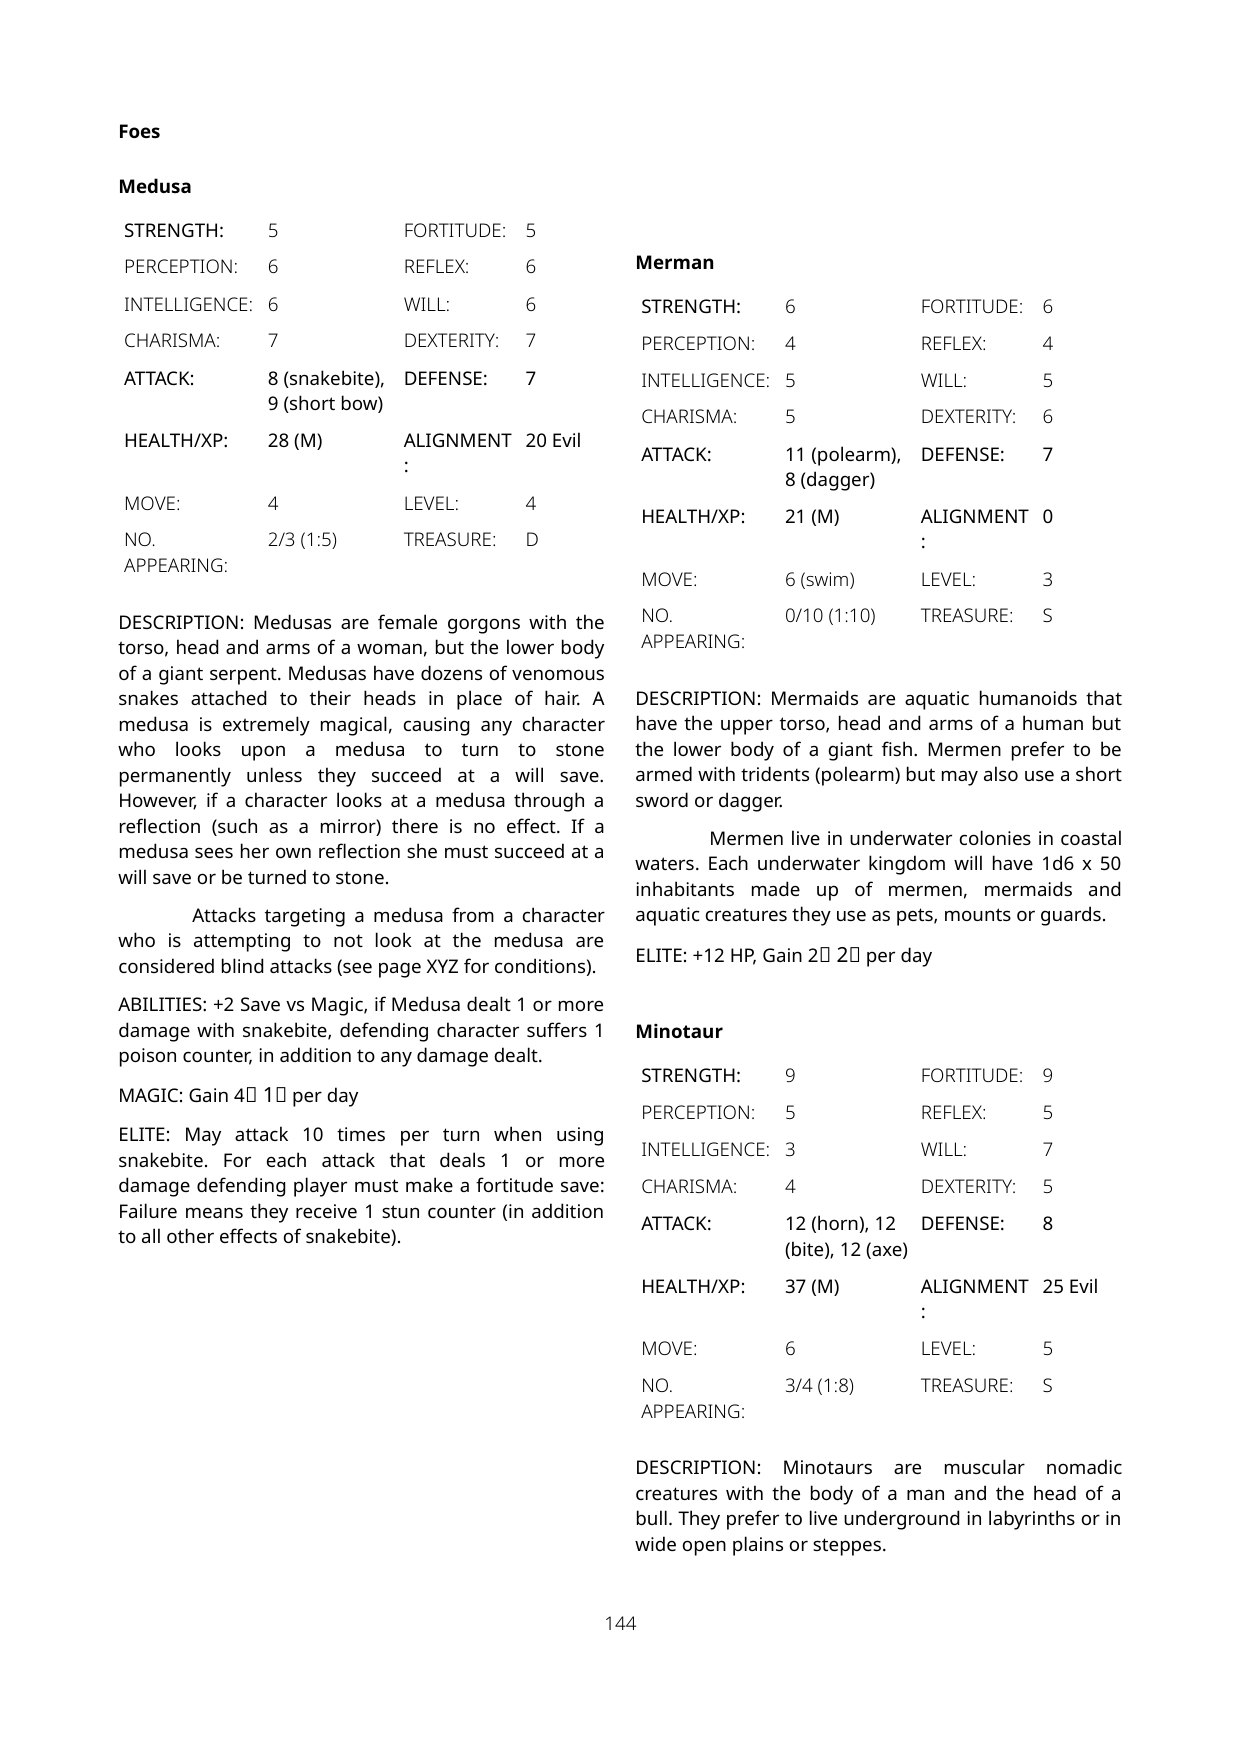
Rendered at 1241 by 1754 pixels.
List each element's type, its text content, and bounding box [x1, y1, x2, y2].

text Mermen live in underwater colonies in coastal waters. Each underwater kingdom will have 1d6 x 50 inhabitants made up of mermen, mermaids and aquatic creatures they use as pets, mounts or guards. [635, 825, 1122, 927]
table_cell 6 (swim) [779, 560, 915, 597]
text ABILITIES: +2 Save vs Magic, if Medusa dealt 1 or more damage with snakebite, defending character suffers 1 poison counter, in addition to any damage dealt. [118, 991, 605, 1068]
table_header 5 [520, 211, 606, 248]
table_header FORTITUDE: [915, 287, 1037, 324]
table_header FORTITUDE: [398, 211, 520, 248]
table_cell 3/4 (1:8) [779, 1367, 915, 1429]
table_cell 5 [779, 361, 915, 398]
table_cell TREASURE: [915, 597, 1037, 659]
table_cell DEXTERITY: [915, 398, 1037, 435]
table_cell 7 [520, 359, 606, 422]
table_cell 12 (horn), 12 (bite), 12 (axe) [779, 1205, 915, 1267]
table_cell CHARISMA: [635, 1168, 779, 1205]
table_header STRENGTH: [635, 1057, 779, 1094]
table_cell 5 [779, 398, 915, 435]
table_cell S [1037, 1367, 1123, 1429]
table_cell DEFENSE: [398, 359, 520, 422]
table_cell 5 [1037, 1330, 1123, 1367]
table_cell 3 [779, 1131, 915, 1168]
table_cell 20 Evil [520, 422, 606, 484]
table_cell PERCEPTION: [118, 248, 262, 285]
table_header STRENGTH: [635, 287, 779, 324]
table_cell CHARISMA: [118, 322, 262, 359]
table_cell 5 [779, 1094, 915, 1131]
table_cell 0 [1037, 498, 1123, 560]
table_cell TREASURE: [915, 1367, 1037, 1429]
table_cell 4 [1037, 324, 1123, 361]
table_cell MOVE: [635, 560, 779, 597]
text DESCRIPTION: Minotaurs are muscular nomadic creatures with the body of a man and the head of a bull. They prefer to live underground in labyrinths or in wide open plains or steppes. [635, 1429, 1122, 1557]
text ELITE: +12 HP, Gain 2 2 per day [635, 940, 1122, 968]
table_cell ATTACK: [635, 1205, 779, 1267]
table_header STRENGTH: [118, 211, 262, 248]
table_cell PERCEPTION: [635, 324, 779, 361]
text ELITE: May attack 10 times per turn when using snakebite. For each attack that deals 1 or more damage defending player must make a fortitude save: Failure means they receive 1 stun counter (in addition to all other effects of snakebite). [118, 1121, 605, 1249]
table_cell DEXTERITY: [915, 1168, 1037, 1205]
table_cell 4 [262, 484, 398, 521]
table_cell INTELLIGENCE: [635, 1131, 779, 1168]
table_cell REFLEX: [915, 1094, 1037, 1131]
table_cell 3 [1037, 560, 1123, 597]
table_cell 5 [1037, 1168, 1123, 1205]
table_cell 6 [520, 285, 606, 322]
table_header FORTITUDE: [915, 1057, 1037, 1094]
table_cell MOVE: [118, 484, 262, 521]
text DESCRIPTION: Mermaids are aquatic humanoids that have the upper torso, head and arms of a human but the lower body of a giant fish. Mermen prefer to be armed with tridents (polearm) but may also use a short sword or dagger. [635, 659, 1122, 813]
table_cell ALIGNMENT: [398, 422, 520, 484]
table_cell LEVEL: [398, 484, 520, 521]
table_cell HEALTH/XP: [635, 498, 779, 560]
table_cell 0/10 (1:10) [779, 597, 915, 659]
table_header 6 [779, 287, 915, 324]
table_cell 6 [262, 285, 398, 322]
table_cell ATTACK: [635, 435, 779, 498]
table_header 6 [1037, 287, 1123, 324]
table_cell 6 [1037, 398, 1123, 435]
table_cell HEALTH/XP: [635, 1267, 779, 1330]
table_cell DEXTERITY: [398, 322, 520, 359]
table_cell REFLEX: [915, 324, 1037, 361]
table_cell 28 (M) [262, 422, 398, 484]
table_cell DEFENSE: [915, 1205, 1037, 1267]
table_cell 4 [779, 324, 915, 361]
table_cell 6 [520, 248, 606, 285]
table_cell ALIGNMENT: [915, 498, 1037, 560]
table_cell 4 [520, 484, 606, 521]
table_cell WILL: [915, 1131, 1037, 1168]
table_cell ALIGNMENT: [915, 1267, 1037, 1330]
table_cell 5 [1037, 1094, 1123, 1131]
table_cell 7 [1037, 1131, 1123, 1168]
table_cell 5 [1037, 361, 1123, 398]
table_cell 2/3 (1:5) [262, 521, 398, 583]
table_cell DEFENSE: [915, 435, 1037, 498]
table_cell REFLEX: [398, 248, 520, 285]
table_cell INTELLIGENCE: [635, 361, 779, 398]
text DESCRIPTION: Medusas are female gorgons with the torso, head and arms of a woman, but the lower body of a giant serpent. Medusas have dozens of venomous snakes attached to their heads in place of hair. A medusa is extremely magical, causing any character who looks upon a medusa to turn to stone permanently unless they succeed at a will save. However, if a character looks at a medusa through a reflection (such as a mirror) there is no effect. If a medusa sees her own reflection she must succeed at a will save or be turned to stone. [118, 583, 605, 890]
table_cell MOVE: [635, 1330, 779, 1367]
table_cell 8 (snakebite), 9 (short bow) [262, 359, 398, 422]
table_header 9 [1037, 1057, 1123, 1094]
table_cell WILL: [915, 361, 1037, 398]
text Attacks targeting a medusa from a character who is attempting to not look at the medusa are considered blind attacks (see page XYZ for conditions). [118, 902, 605, 979]
table_cell 4 [779, 1168, 915, 1205]
table_cell WILL: [398, 285, 520, 322]
table_cell INTELLIGENCE: [118, 285, 262, 322]
table_header 5 [262, 211, 398, 248]
table_cell NO. APPEARING: [635, 597, 779, 659]
table_cell PERCEPTION: [635, 1094, 779, 1131]
table_cell ATTACK: [118, 359, 262, 422]
table_cell 21 (M) [779, 498, 915, 560]
table_cell 37 (M) [779, 1267, 915, 1330]
table_cell 25 Evil [1037, 1267, 1123, 1330]
table_cell D [520, 521, 606, 583]
table_cell NO. APPEARING: [118, 521, 262, 583]
table_cell 6 [262, 248, 398, 285]
table_cell LEVEL: [915, 1330, 1037, 1367]
table_cell TREASURE: [398, 521, 520, 583]
table_cell HEALTH/XP: [118, 422, 262, 484]
table_cell 11 (polearm), 8 (dagger) [779, 435, 915, 498]
table_cell 7 [520, 322, 606, 359]
text Medusa [118, 173, 605, 199]
table_header 9 [779, 1057, 915, 1094]
table_cell S [1037, 597, 1123, 659]
table_cell 7 [1037, 435, 1123, 498]
table_cell CHARISMA: [635, 398, 779, 435]
text Minotaur [635, 1019, 1122, 1044]
text Merman [635, 249, 1122, 275]
table_cell 7 [262, 322, 398, 359]
table_cell LEVEL: [915, 560, 1037, 597]
table_cell NO. APPEARING: [635, 1367, 779, 1429]
table_cell 6 [779, 1330, 915, 1367]
text MAGIC: Gain 4 1 per day [118, 1080, 605, 1109]
table_cell 8 [1037, 1205, 1123, 1267]
